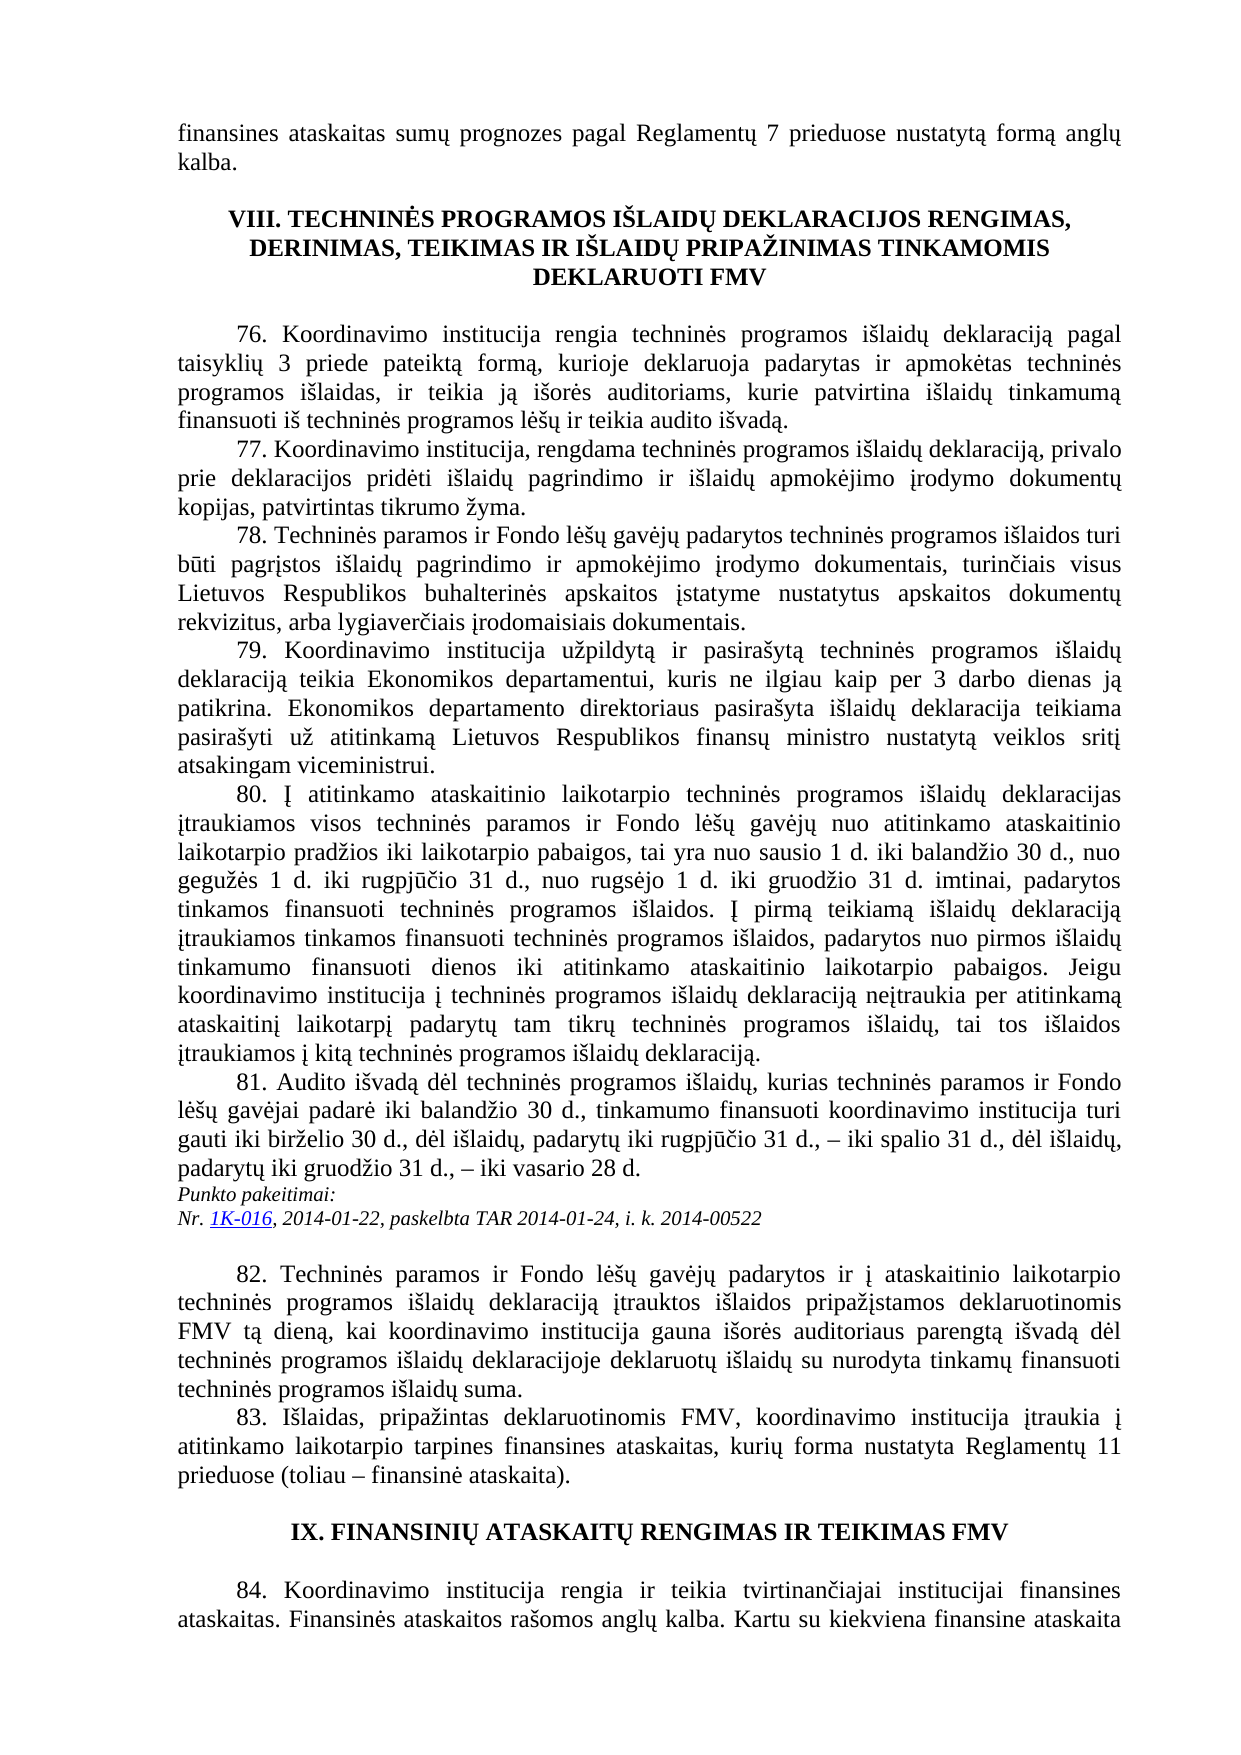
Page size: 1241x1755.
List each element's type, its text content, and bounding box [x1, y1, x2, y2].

text 83. Išlaidas, pripažintas deklaruotinomis FMV, koordinavimo institucija įtraukia į atitinkamo laikotarpio tarpines finansines ataskaitas, kurių forma nustatyta Reglamentų 11 prieduose (toliau – finansinė ataskaita). [177, 1402, 1122, 1489]
text 80. Į atitinkamo ataskaitinio laikotarpio techninės programos išlaidų deklaracijas įtraukiamos visos techninės paramos ir Fondo lėšų gavėjų nuo atitinkamo ataskaitinio laikotarpio pradžios iki laikotarpio pabaigos, tai yra nuo sausio 1 d. iki balandžio 30 d., nuo gegužės 1 d. iki rugpjūčio 31 d., nuo rugsėjo 1 d. iki gruodžio 31 d. imtinai, padarytos tinkamos finansuoti techninės programos išlaidos. Į pirmą teikiamą išlaidų deklaraciją įtraukiamos tinkamos finansuoti techninės programos išlaidos, padarytos nuo pirmos išlaidų tinkamumo finansuoti dienos iki atitinkamo ataskaitinio laikotarpio pabaigos. Jeigu koordinavimo institucija į techninės programos išlaidų deklaraciją neįtraukia per atitinkamą ataskaitinį laikotarpį padarytų tam tikrų techninės programos išlaidų, tai tos išlaidos įtraukiamos į kitą techninės programos išlaidų deklaraciją. [177, 779, 1122, 1067]
text IX. finansinių ataskaitų rengimas ir teikimas FMV [177, 1517, 1122, 1546]
text 77. Koordinavimo institucija, rengdama techninės programos išlaidų deklaraciją, privalo prie deklaracijos pridėti išlaidų pagrindimo ir išlaidų apmokėjimo įrodymo dokumentų kopijas, patvirtintas tikrumo žyma. [177, 434, 1122, 521]
text 81. Audito išvadą dėl techninės programos išlaidų, kurias techninės paramos ir Fondo lėšų gavėjai padarė iki balandžio 30 d., tinkamumo finansuoti koordinavimo institucija turi gauti iki birželio 30 d., dėl išlaidų, padarytų iki rugpjūčio 31 d., – iki spalio 31 d., dėl išlaidų, padarytų iki gruodžio 31 d., – iki vasario 28 d. [177, 1067, 1122, 1182]
text 76. Koordinavimo institucija rengia techninės programos išlaidų deklaraciją pagal taisyklių 3 priede pateiktą formą, kurioje deklaruoja padarytas ir apmokėtas techninės programos išlaidas, ir teikia ją išorės auditoriams, kurie patvirtina išlaidų tinkamumą finansuoti iš techninės programos lėšų ir teikia audito išvadą. [177, 319, 1122, 434]
text finansines ataskaitas sumų prognozes pagal Reglamentų 7 prieduose nustatytą formą anglų kalba. [177, 118, 1122, 176]
text 84. Koordinavimo institucija rengia ir teikia tvirtinančiajai institucijai finansines ataskaitas. Finansinės ataskaitos rašomos anglų kalba. Kartu su kiekviena finansine ataskaita [177, 1575, 1122, 1632]
text VIII. Techninės programos Išlaidų deklaracijos Rengimas, Derinimas, teikimas IR IŠLAIDŲ PRIPAŽINIMAS TINKAMOMIS DEKLARUOTI fmv [177, 204, 1122, 291]
text 79. Koordinavimo institucija užpildytą ir pasirašytą techninės programos išlaidų deklaraciją teikia Ekonomikos departamentui, kuris ne ilgiau kaip per 3 darbo dienas ją patikrina. Ekonomikos departamento direktoriaus pasirašyta išlaidų deklaracija teikiama pasirašyti už atitinkamą Lietuvos Respublikos finansų ministro nustatytą veiklos sritį atsakingam viceministrui. [177, 636, 1122, 779]
text Nr. 1K-016, 2014-01-22, paskelbta TAR 2014-01-24, i. k. 2014-00522 [177, 1206, 1122, 1230]
text 82. Techninės paramos ir Fondo lėšų gavėjų padarytos ir į ataskaitinio laikotarpio techninės programos išlaidų deklaraciją įtrauktos išlaidos pripažįstamos deklaruotinomis FMV tą dieną, kai koordinavimo institucija gauna išorės auditoriaus parengtą išvadą dėl techninės programos išlaidų deklaracijoje deklaruotų išlaidų su nurodyta tinkamų finansuoti techninės programos išlaidų suma. [177, 1259, 1122, 1402]
text 78. Techninės paramos ir Fondo lėšų gavėjų padarytos techninės programos išlaidos turi būti pagrįstos išlaidų pagrindimo ir apmokėjimo įrodymo dokumentais, turinčiais visus Lietuvos Respublikos buhalterinės apskaitos įstatyme nustatytus apskaitos dokumentų rekvizitus, arba lygiaverčiais įrodomaisiais dokumentais. [177, 521, 1122, 636]
text Punkto pakeitimai: [177, 1182, 1122, 1206]
